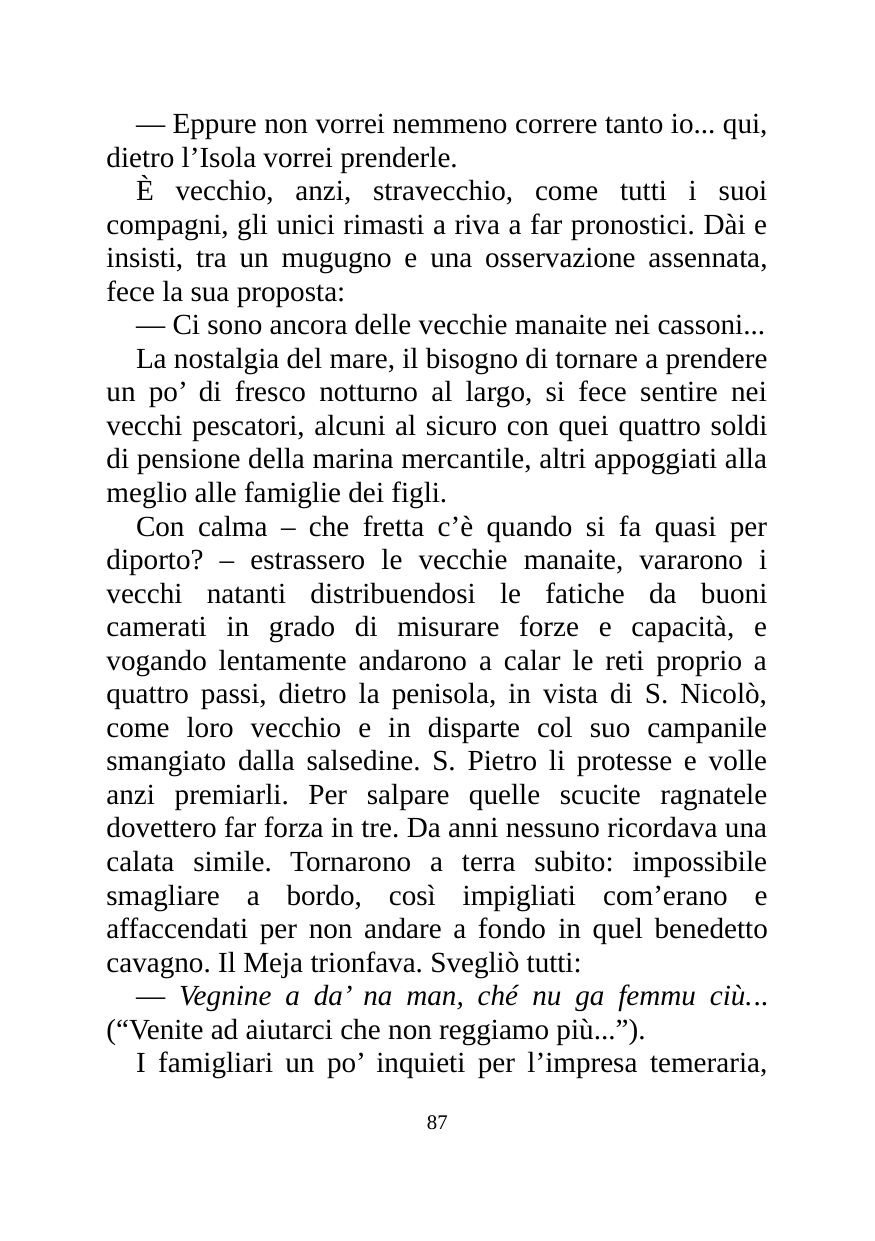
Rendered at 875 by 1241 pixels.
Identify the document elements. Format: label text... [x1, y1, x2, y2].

text — Vegnine a da’ na man, ché nu ga femmu ciù... (“Venite ad aiutarci che non reggiamo più...”). [106, 978, 768, 1045]
text — Eppure non vorrei nemmeno correre tanto io... qui, dietro l’Isola vorrei prenderle. [106, 106, 768, 173]
text Con calma – che fretta c’è quando si fa quasi per diporto? – estrassero le vecchie manaite, vararono i vecchi natanti distribuendosi le fatiche da buoni camerati in grado di misurare forze e capacità, e vogando lentamente andarono a calar le reti proprio a quattro passi, dietro la penisola, in vista di S. Nicolò, come loro vecchio e in disparte col suo campanile smangiato dalla salsedine. S. Pietro li protesse e volle anzi premiarli. Per salpare quelle scucite ragnatele dovettero far forza in tre. Da anni nessuno ricordava una calata simile. Tornarono a terra subito: impossibile smagliare a bordo, così impigliati com’erano e affaccendati per non andare a fondo in quel benedetto cavagno. Il Meja trionfava. Svegliò tutti: [106, 509, 768, 978]
text — Ci sono ancora delle vecchie manaite nei cassoni... [106, 307, 768, 341]
text I famigliari un po’ inquieti per l’impresa temeraria, [106, 1045, 768, 1079]
text La nostalgia del mare, il bisogno di tornare a prendere un po’ di fresco notturno al largo, si fece sentire nei vecchi pescatori, alcuni al sicuro con quei quattro soldi di pensione della marina mercantile, altri appoggiati alla meglio alle famiglie dei figli. [106, 341, 768, 509]
text È vecchio, anzi, stravecchio, come tutti i suoi compagni, gli unici rimasti a riva a far pronostici. Dài e insisti, tra un mugugno e una osservazione assennata, fece la sua proposta: [106, 173, 768, 307]
